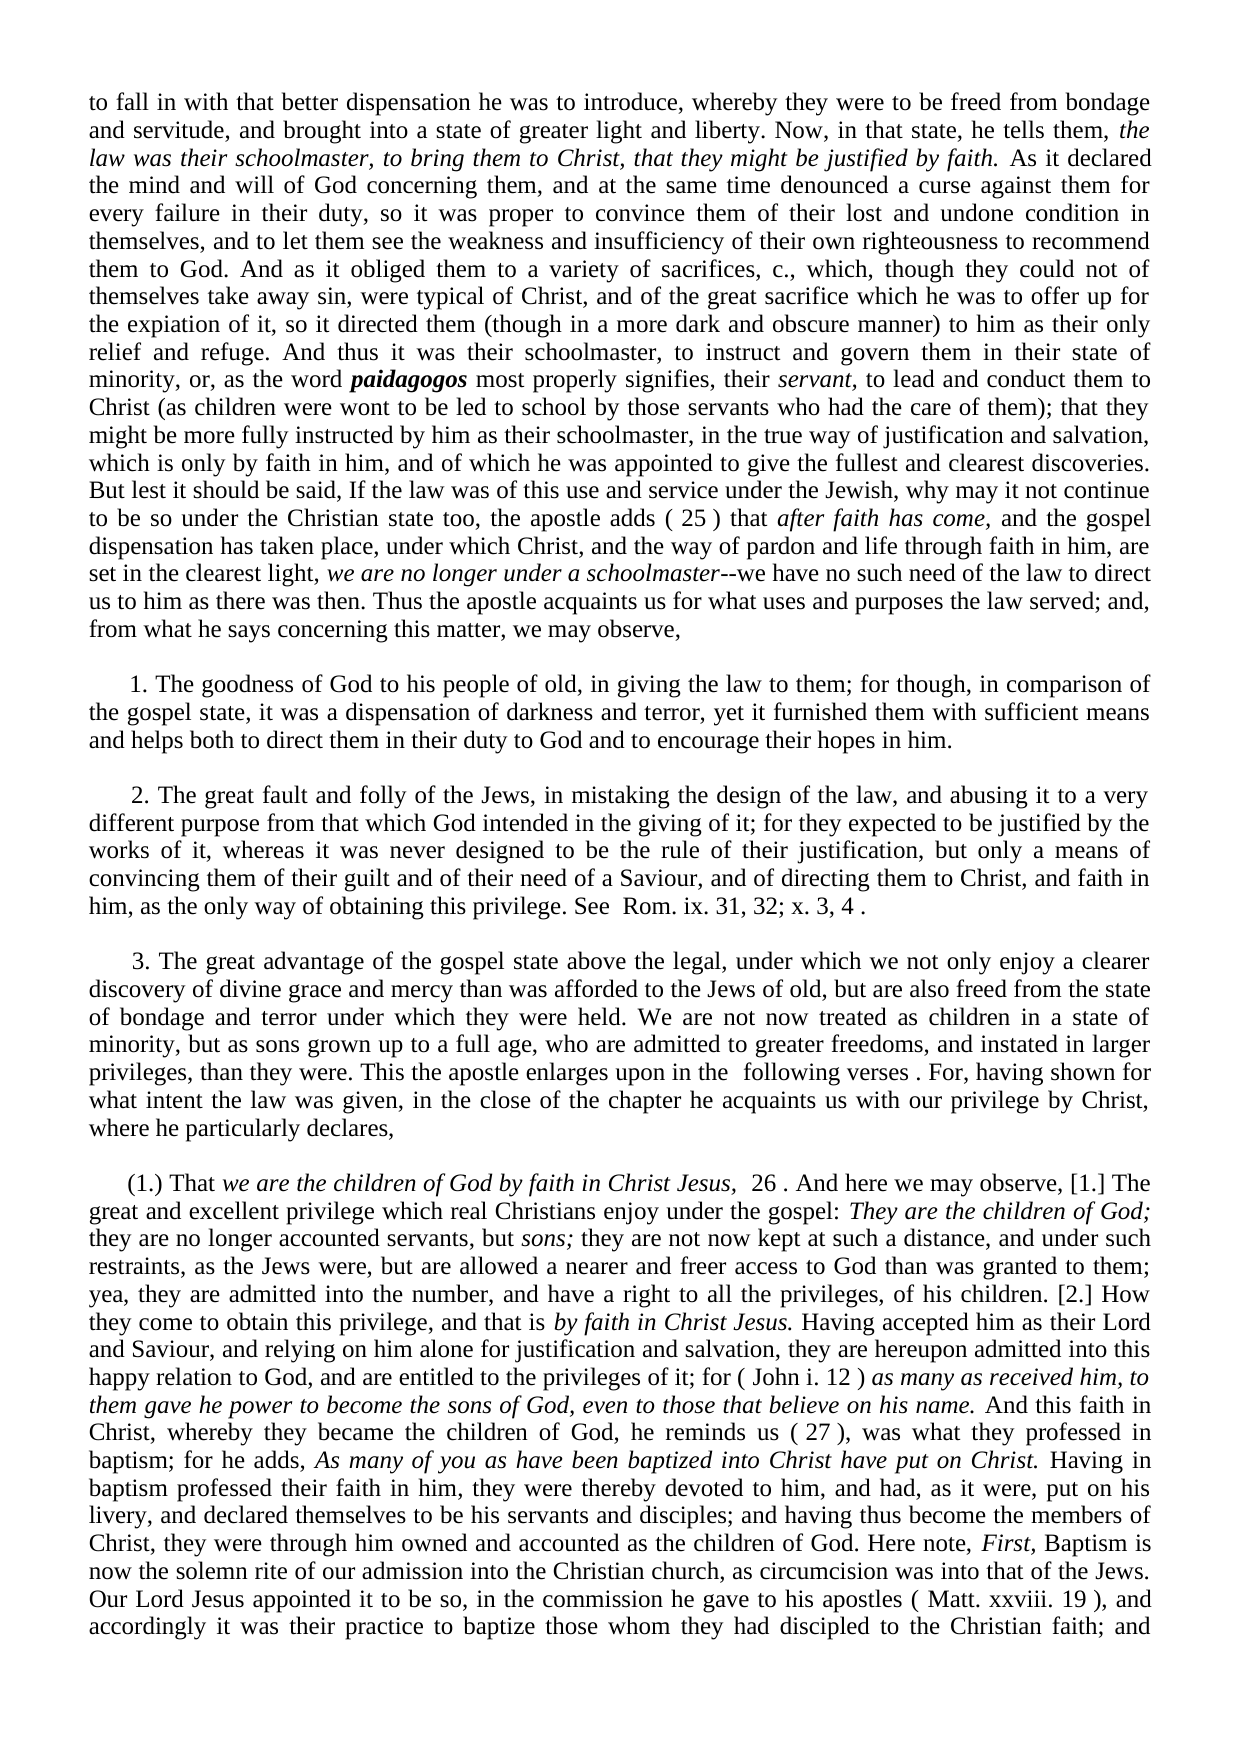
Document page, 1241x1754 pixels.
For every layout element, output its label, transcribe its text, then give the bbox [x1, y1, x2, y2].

text to fall in with that better dispensation he was to introduce, whereby they were to be freed from bondage and servitude, and brought into a state of greater light and liberty. Now, in that state, he tells them, the law was their schoolmaster, to bring them to Christ, that they might be justified by faith. As it declared the mind and will of God concerning them, and at the same time denounced a curse against them for every failure in their duty, so it was proper to convince them of their lost and undone condition in themselves, and to let them see the weakness and insufficiency of their own righteousness to recommend them to God. And as it obliged them to a variety of sacrifices, c., which, though they could not of themselves take away sin, were typical of Christ, and of the great sacrifice which he was to offer up for the expiation of it, so it directed them (though in a more dark and obscure manner) to him as their only relief and refuge. And thus it was their schoolmaster, to instruct and govern them in their state of minority, or, as the word paidagogos most properly signifies, their servant, to lead and conduct them to Christ (as children were wont to be led to school by those servants who had the care of them); that they might be more fully instructed by him as their schoolmaster, in the true way of justification and salvation, which is only by faith in him, and of which he was appointed to give the fullest and clearest discoveries. But lest it should be said, If the law was of this use and service under the Jewish, why may it not continue to be so under the Christian state too, the apostle adds ( 25 ) that after faith has come, and the gospel dispensation has taken place, under which Christ, and the way of pardon and life through faith in him, are set in the clearest light, we are no longer under a schoolmaster--we have no such need of the law to direct us to him as there was then. Thus the apostle acquaints us for what uses and purposes the law served; and, from what he says concerning this matter, we may observe, 1. The goodness of God to his people of old, in giving the law to them; for though, in comparison of the gospel state, it was a dispensation of darkness and terror, yet it furnished them with sufficient means and helps both to direct them in their duty to God and to encourage their hopes in him. 2. The great fault and folly of the Jews, in mistaking the design of the law, and abusing it to a very different purpose from that which God intended in the giving of it; for they expected to be justified by the works of it, whereas it was never designed to be the rule of their justification, but only a means of convincing them of their guilt and of their need of a Saviour, and of directing them to Christ, and faith in him, as the only way of obtaining this privilege. See Rom. ix. 31, 32; x. 3, 4 . 3. The great advantage of the gospel state above the legal, under which we not only enjoy a clearer discovery of divine grace and mercy than was afforded to the Jews of old, but are also freed from the state of bondage and terror under which they were held. We are not now treated as children in a state of minority, but as sons grown up to a full age, who are admitted to greater freedoms, and instated in larger privileges, than they were. This the apostle enlarges upon in the following verses . For, having shown for what intent the law was given, in the close of the chapter he acquaints us with our privilege by Christ, where he particularly declares, (1.) That we are the children of God by faith in Christ Jesus, 26 . And here we may observe, [1.] The great and excellent privilege which real Christians enjoy under the gospel: They are the children of God; they are no longer accounted servants, but sons; they are not now kept at such a distance, and under such restraints, as the Jews were, but are allowed a nearer and freer access to God than was granted to them; yea, they are admitted into the number, and have a right to all the privileges, of his children. [2.] How they come to obtain this privilege, and that is by faith in Christ Jesus. Having accepted him as their Lord and Saviour, and relying on him alone for justification and salvation, they are hereupon admitted into this happy relation to God, and are entitled to the privileges of it; for ( John i. 12 ) as many as received him, to them gave he power to become the sons of God, even to those that believe on his name. And this faith in Christ, whereby they became the children of God, he reminds us ( 27 ), was what they professed in baptism; for he adds, As many of you as have been baptized into Christ have put on Christ. Having in baptism professed their faith in him, they were thereby devoted to him, and had, as it were, put on his livery, and declared themselves to be his servants and disciples; and having thus become the members of Christ, they were through him owned and accounted as the children of God. Here note, First, Baptism is now the solemn rite of our admission into the Christian church, as circumcision was into that of the Jews. Our Lord Jesus appointed it to be so, in the commission he gave to his apostles ( Matt. xxviii. 19 ), and accordingly it was their practice to baptize those whom they had discipled to the Christian faith; and [88, 88, 1152, 1640]
